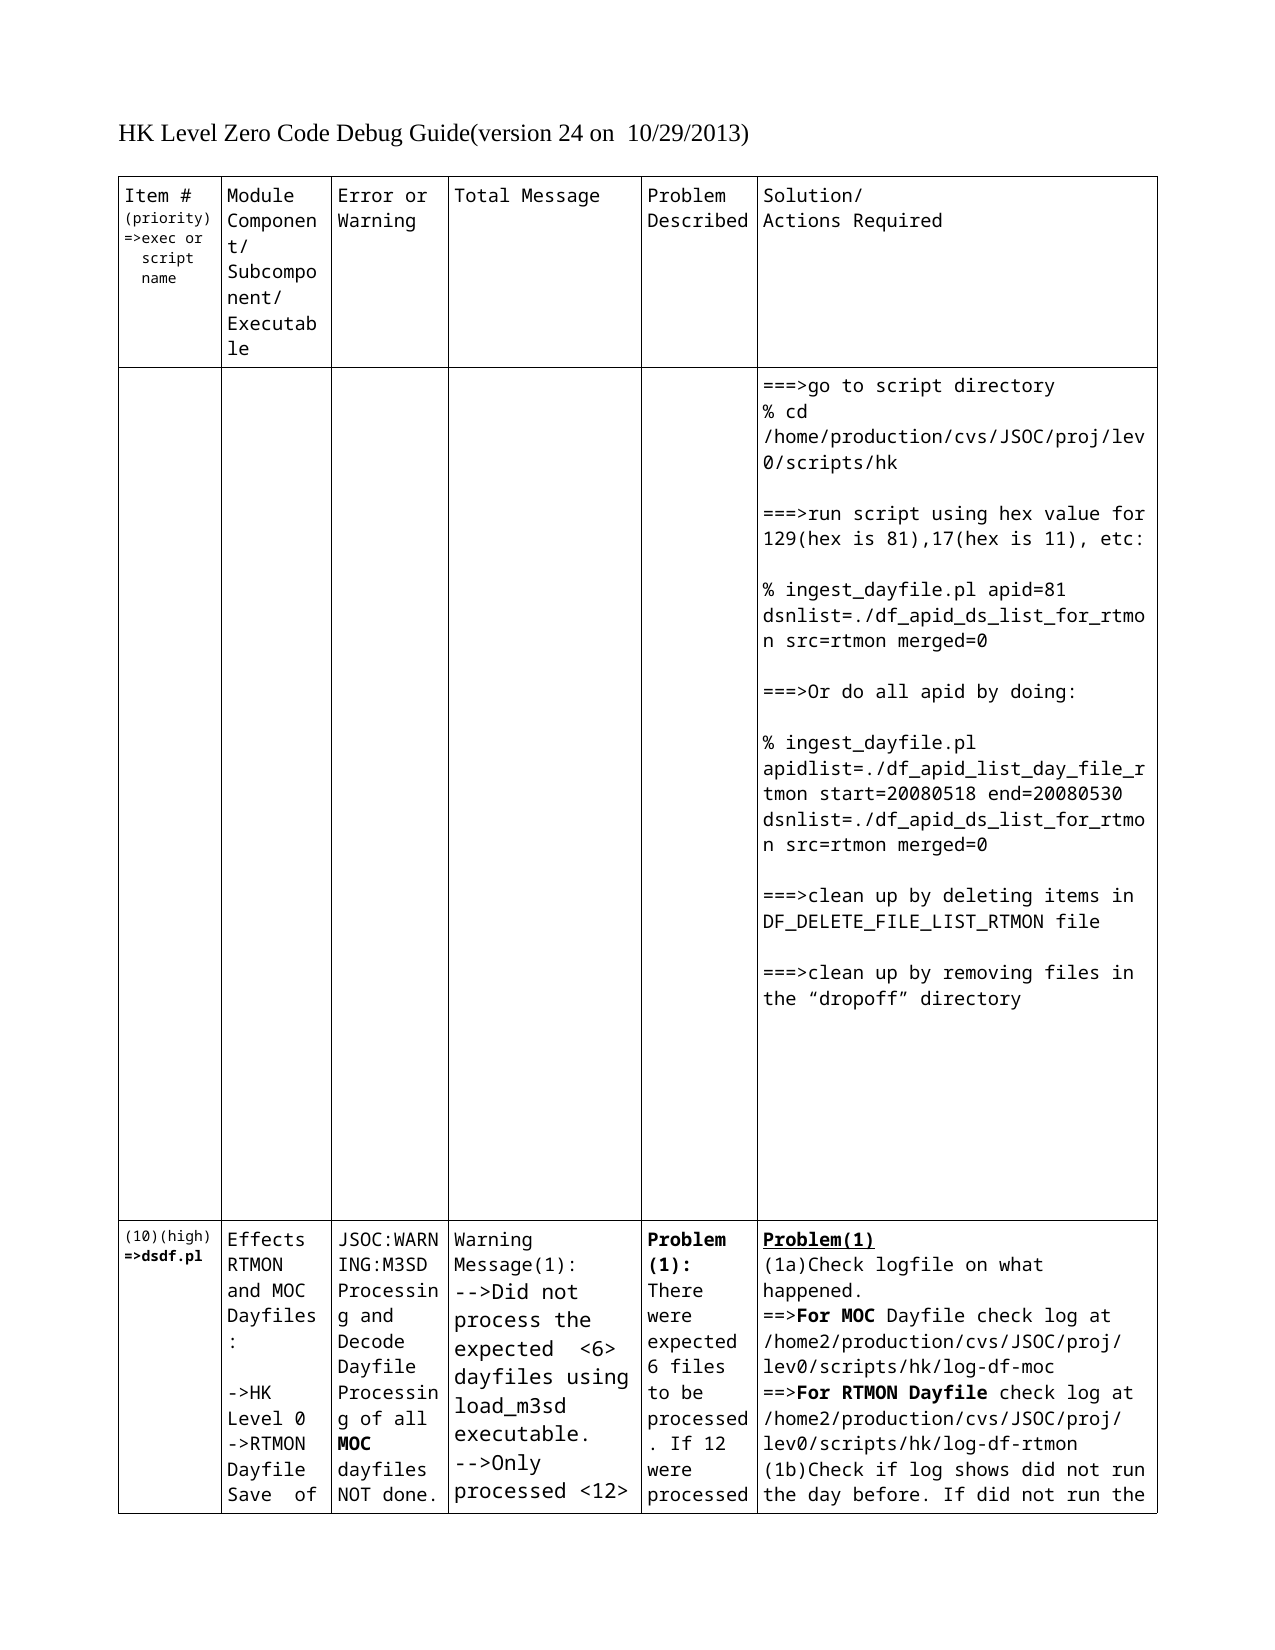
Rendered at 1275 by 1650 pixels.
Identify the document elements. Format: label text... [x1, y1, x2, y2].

table_cell [449, 368, 641, 1220]
table_header Error or Warning [332, 177, 448, 367]
table_header Total Message [449, 177, 641, 367]
table_header Solution/ Actions Required [758, 177, 1157, 367]
table_cell Effects RTMON and MOC Dayfiles: ->HK Level 0 ->RTMON Dayfile Save of [222, 1221, 331, 1513]
table_cell [332, 368, 448, 1220]
table_cell [222, 368, 331, 1220]
table_cell JSOC:WARNING:M3SD Processing and Decode Dayfile Processing of all MOC dayfiles NOT done. [332, 1221, 448, 1513]
table_cell (10)(high) =>dsdf.pl [119, 1221, 221, 1513]
table_cell Problem(1) (1a)Check logfile on what happened. ==>For MOC Dayfile check log at /home2/production/cvs/JSOC/proj/lev0/scripts/hk/log-df-moc ==>For RTMON Dayfile check log at /home2/production/cvs/JSOC/proj/lev0/scripts/hk/log-df-rtmon (1b)Check if log shows did not run the day before. If did not run the [758, 1221, 1157, 1513]
table_cell [642, 368, 757, 1220]
table_header Problem Described [642, 177, 757, 367]
table_header Module Component/ Subcomponent/ Executable [222, 177, 331, 367]
table_cell [119, 368, 221, 1220]
table_header Item # (priority) =>exec or script name [119, 177, 221, 367]
table_cell Problem (1): There were expected 6 files to be processed. If 12 were processed [642, 1221, 757, 1513]
table_cell Warning Message(1): -->Did not process the expected <6> dayfiles using load_m3sd executable. -->Only processed <12> [449, 1221, 641, 1513]
table_cell ===>go to script directory % cd /home/production/cvs/JSOC/proj/lev0/scripts/hk ===>run script using hex value for 129(hex is 81),17(hex is 11), etc: % ingest_dayfile.pl apid=81 dsnlist=./df_apid_ds_list_for_rtmon src=rtmon merged=0 ===>Or do all apid by doing: % ingest_dayfile.pl apidlist=./df_apid_list_day_file_rtmon start=20080518 end=20080530 dsnlist=./df_apid_ds_list_for_rtmon src=rtmon merged=0 ===>clean up by deleting items in DF_DELETE_FILE_LIST_RTMON file ===>clean up by removing files in the “dropoff” directory [758, 368, 1157, 1220]
